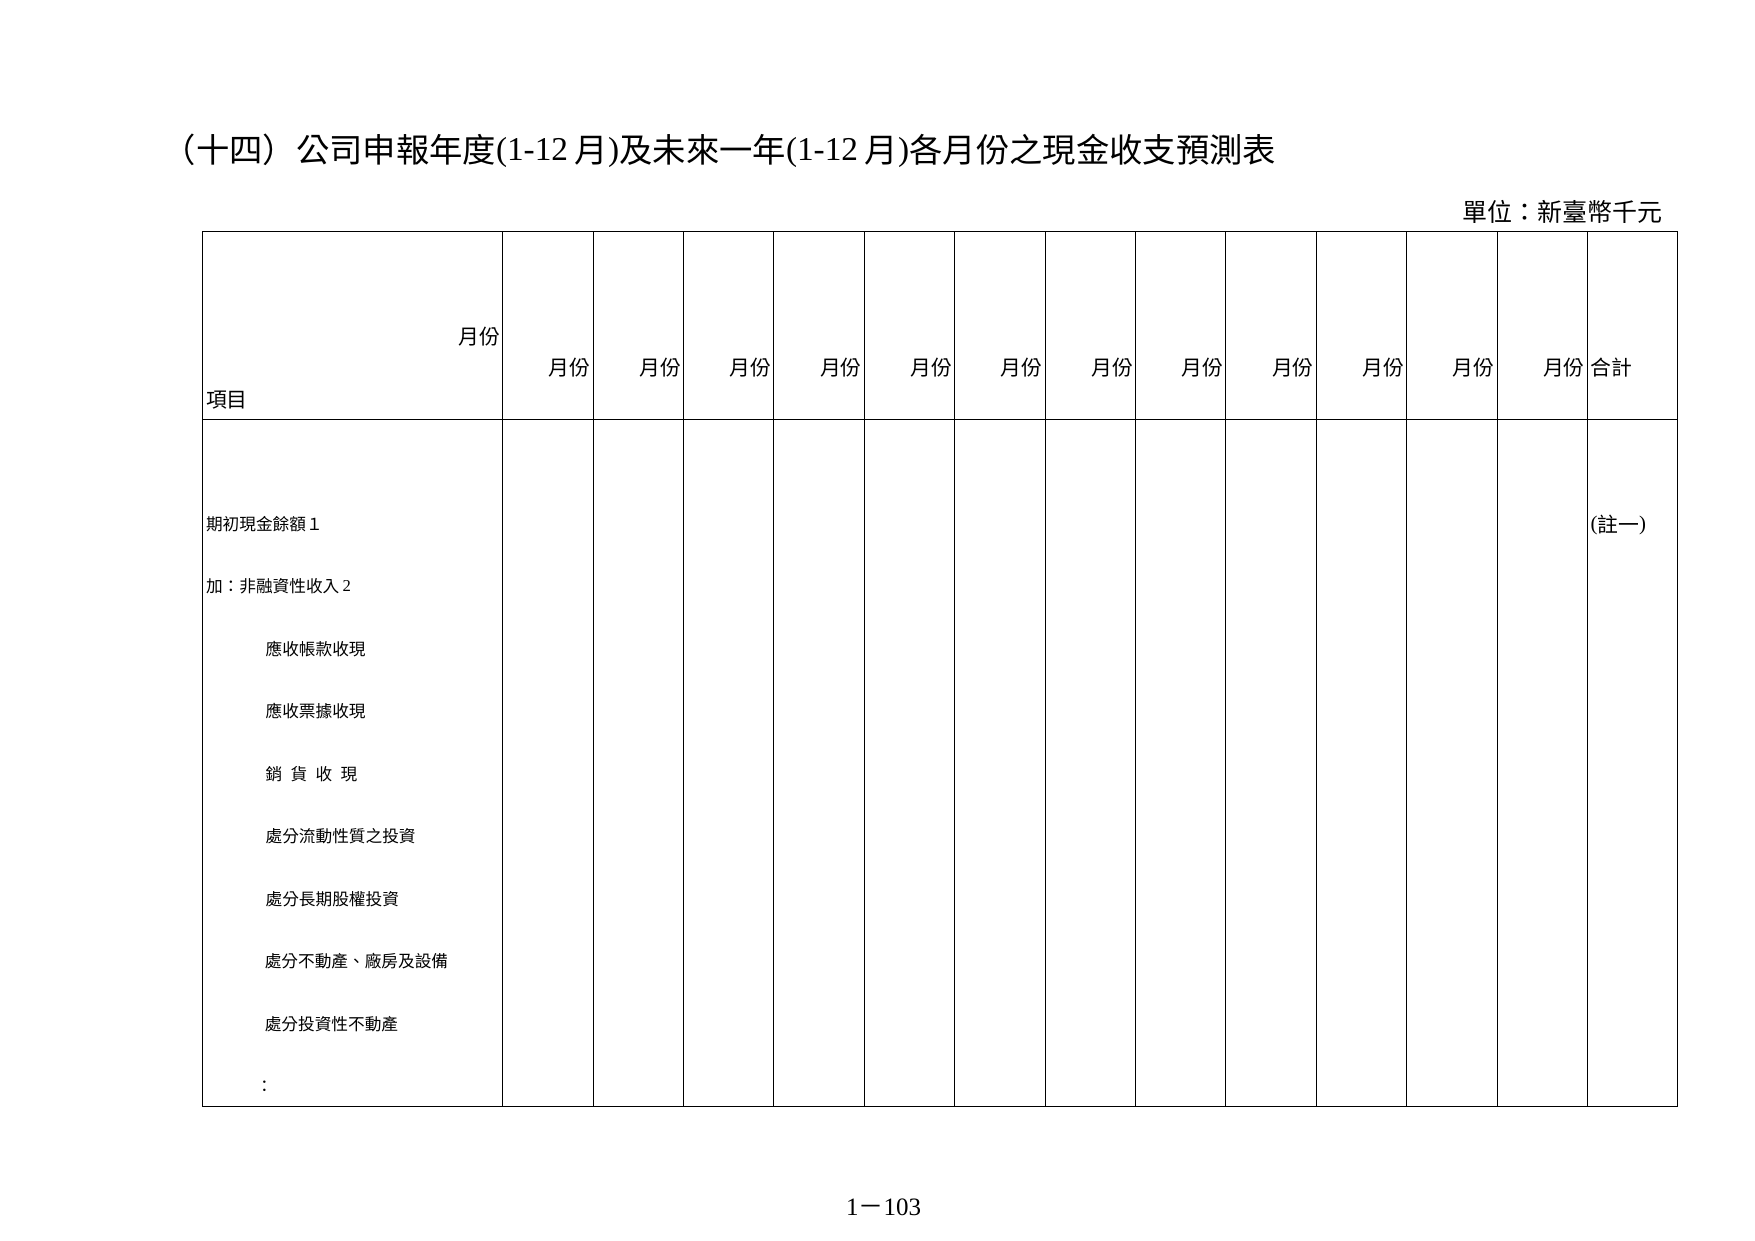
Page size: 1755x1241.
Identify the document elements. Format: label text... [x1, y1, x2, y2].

table_cell [503, 420, 593, 1106]
table_header 月份 [1317, 232, 1406, 419]
table_header 月份 [684, 232, 773, 419]
table_cell [955, 420, 1045, 1106]
table_header 月份 [955, 232, 1045, 419]
table_header 月份 [1498, 232, 1587, 419]
table_header 月份 [503, 232, 593, 419]
table_header 月份 [1046, 232, 1135, 419]
table_header [1678, 231, 1703, 1106]
table_cell 期初現金餘額１ 加：非融資性收入2 應收帳款收現 應收票據收現 銷 貨 收 現 處分流動性質之投資 處分長期股權投資 處分不動產、廠房及設備 處分投資性不動產 ： [203, 420, 502, 1106]
table_cell [1226, 420, 1316, 1106]
table_header 月份 [1226, 232, 1316, 419]
table_header 月份 [865, 232, 954, 419]
table_cell [1498, 420, 1587, 1106]
table_header 月份 [774, 232, 864, 419]
table_cell [1136, 420, 1225, 1106]
text 單位：新臺幣千元 [250, 169, 1663, 231]
table_cell (註一) [1588, 420, 1677, 1106]
text （十四）公司申報年度(1-12月)及未來一年(1-12月)各月份之現金收支預測表 [162, 106, 1604, 169]
table_cell [1407, 420, 1497, 1106]
table_cell [865, 420, 954, 1106]
table_header 月份 [594, 232, 683, 419]
table_cell [1317, 420, 1406, 1106]
table_cell [684, 420, 773, 1106]
table_header 月份 [1136, 232, 1225, 419]
table_cell [774, 420, 864, 1106]
table_header 月份 [1407, 232, 1497, 419]
table_cell [594, 420, 683, 1106]
table_header 月份 項目 [203, 232, 502, 419]
table_header 合計 [1588, 232, 1677, 419]
table_cell [1046, 420, 1135, 1106]
